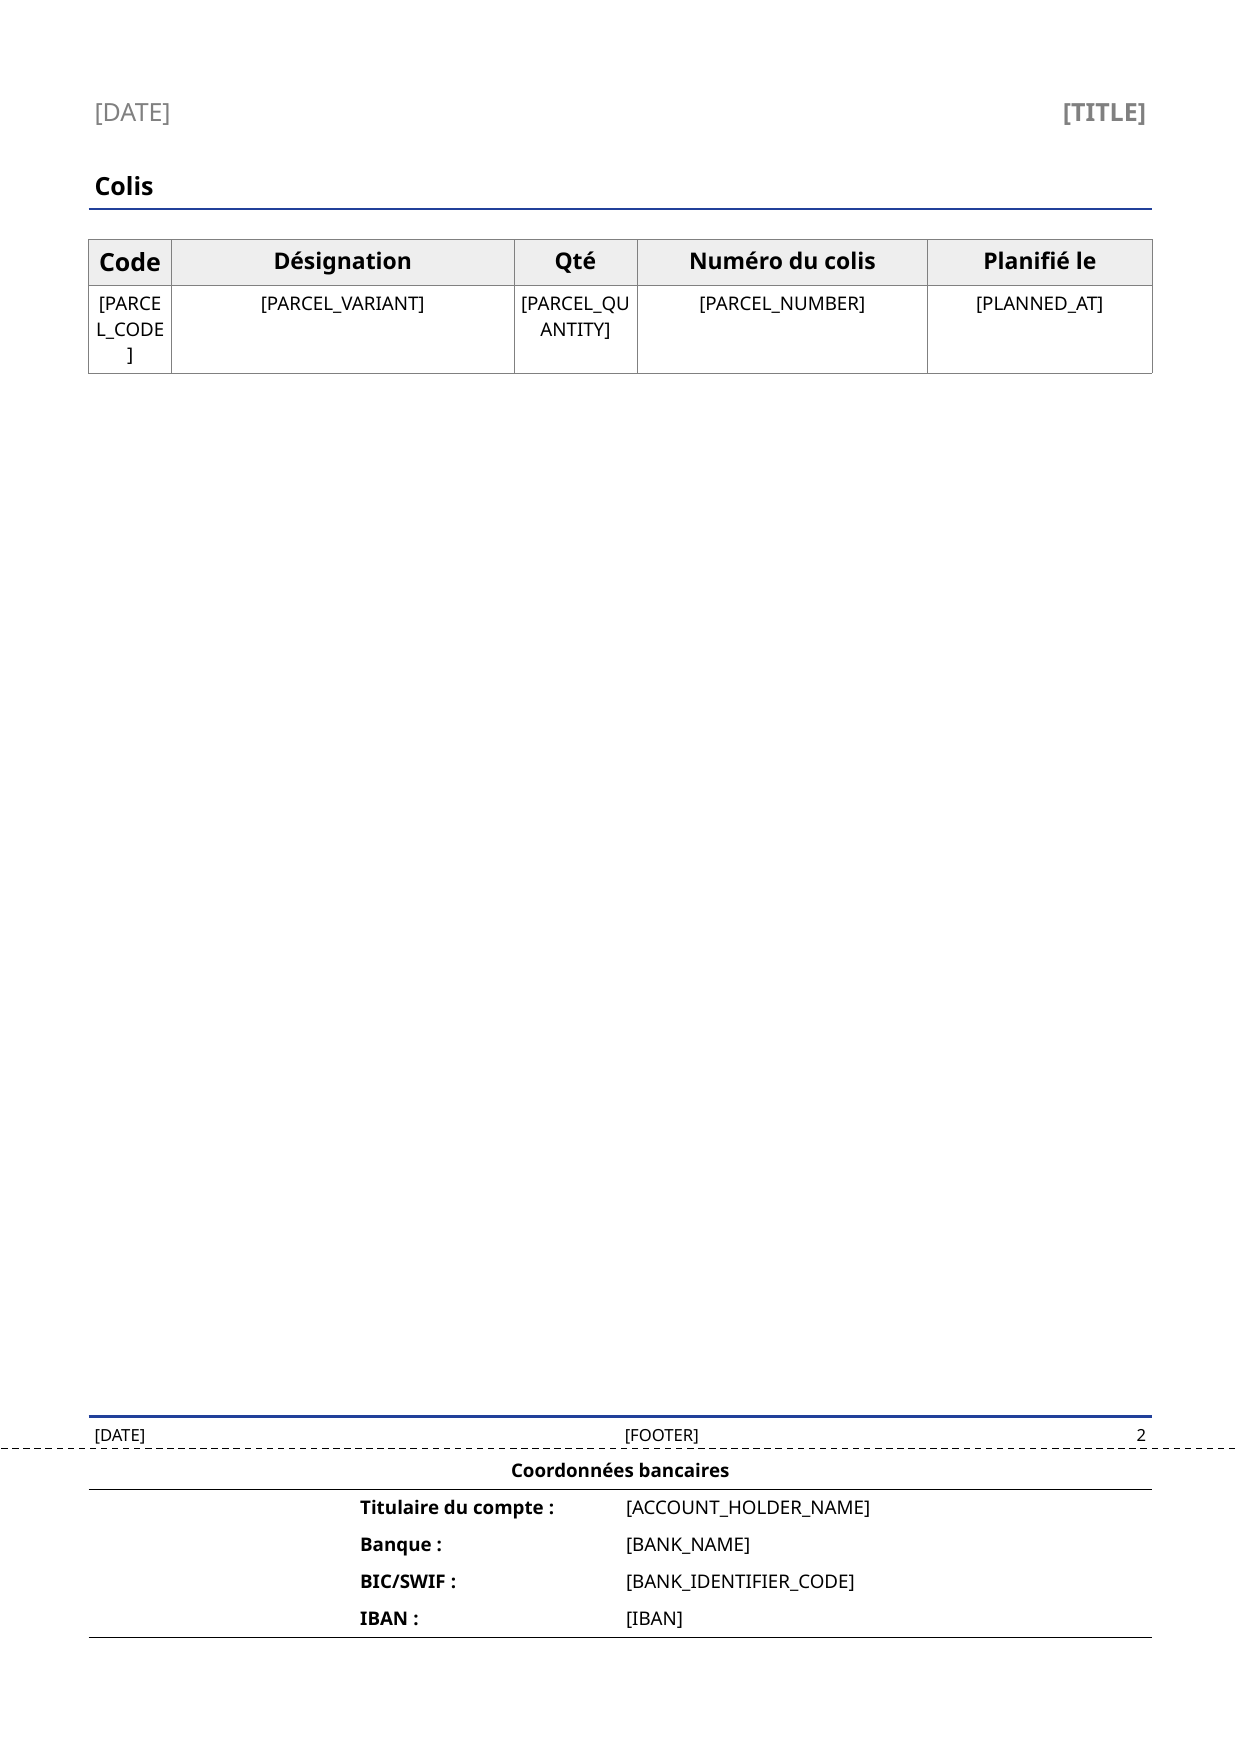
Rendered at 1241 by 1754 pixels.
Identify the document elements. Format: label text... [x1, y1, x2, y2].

table_cell [PARCEL_QUANTITY] [515, 286, 637, 373]
table_cell [PARCEL_VARIANT] [172, 286, 514, 373]
table_header Désignation [172, 240, 514, 285]
table_cell [PARCEL_CODE] [89, 286, 171, 373]
table_header Colis [89, 163, 1152, 208]
table_header Code [89, 240, 171, 285]
table_header Qté [515, 240, 637, 285]
table_header Planifié le [928, 240, 1152, 285]
table_header Numéro du colis [638, 240, 927, 285]
table_cell [PARCEL_NUMBER] [638, 286, 927, 373]
table_cell [PLANNED_AT] [928, 286, 1152, 373]
